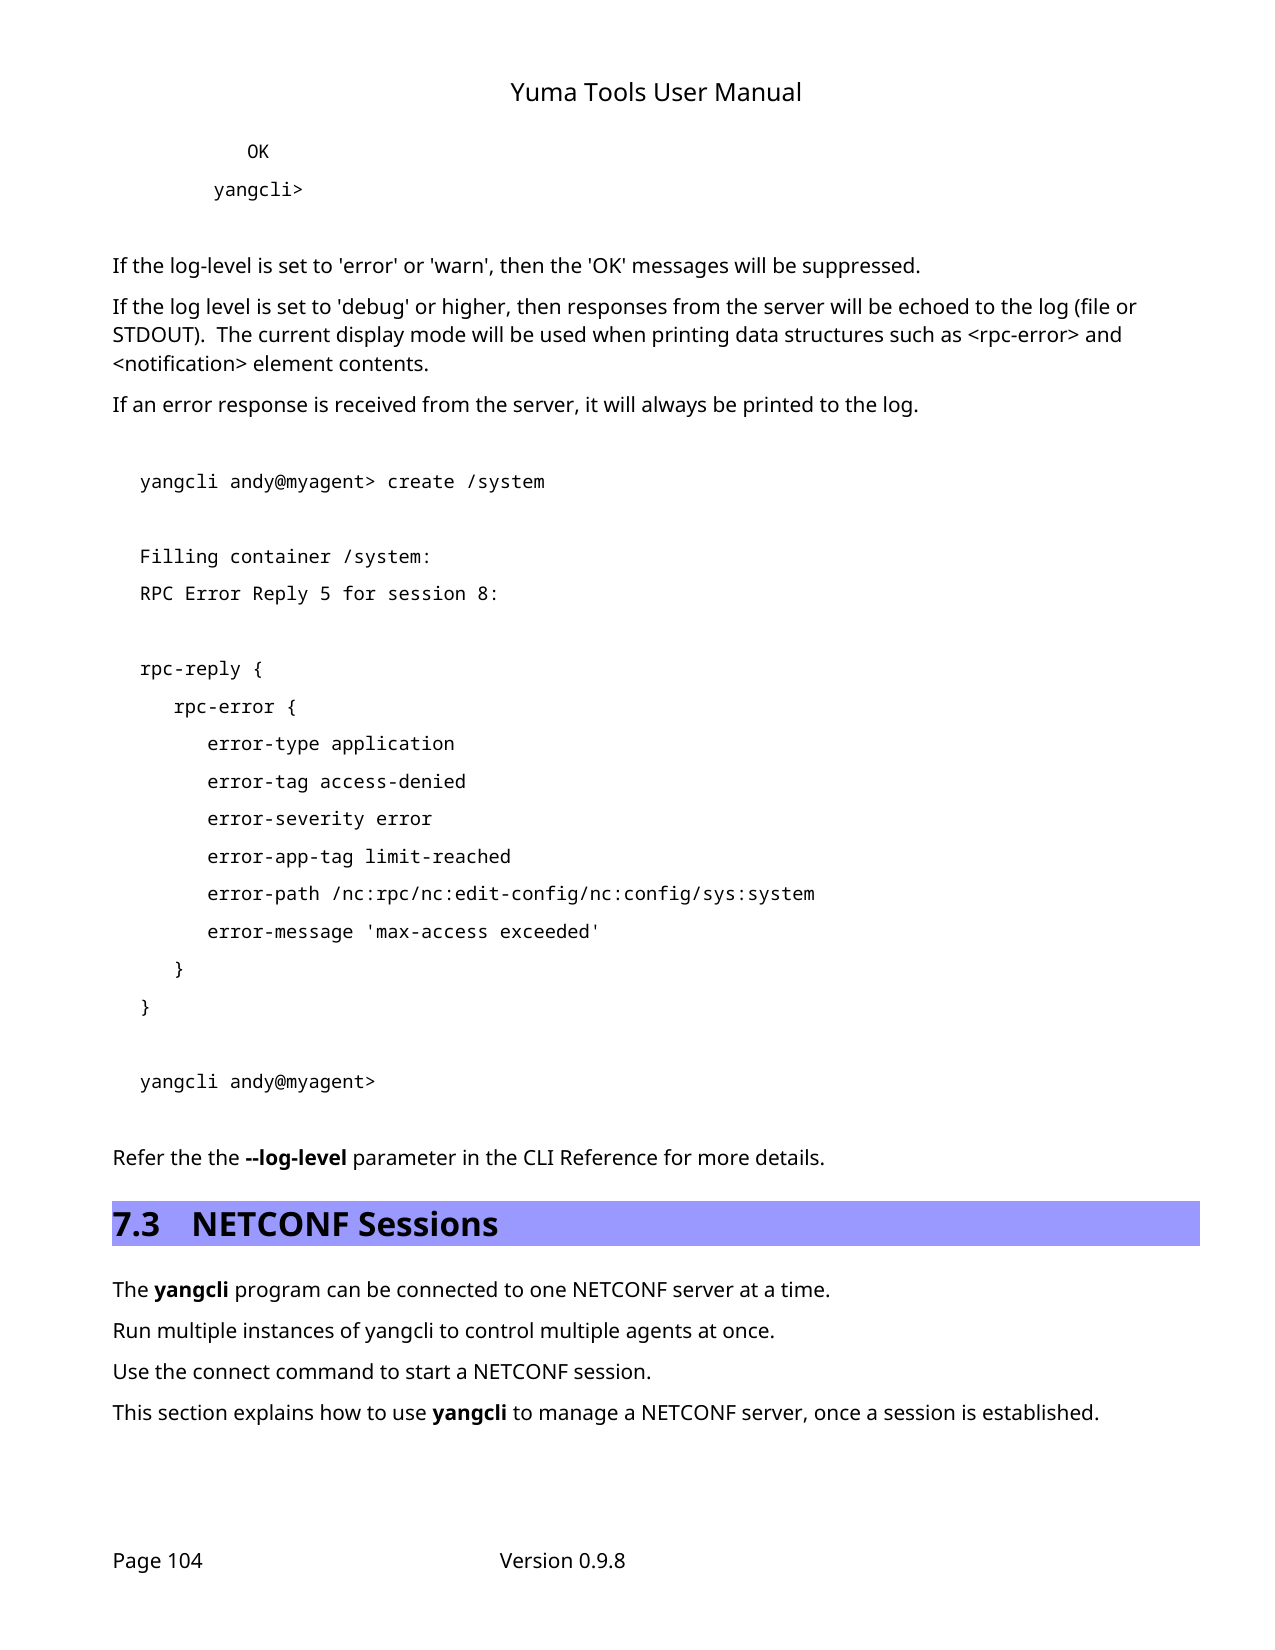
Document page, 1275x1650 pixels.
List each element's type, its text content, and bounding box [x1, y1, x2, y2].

text rpc-error { [139, 693, 1200, 719]
text If the log level is set to 'debug' or higher, then responses from the server will be echoed to the log (file or STDOUT). The current display mode will be used when printing data structures such as <rpc-error> and <notification> element contents. [112, 292, 1200, 377]
subtitle NETCONF Sessions [112, 1201, 1200, 1246]
text Run multiple instances of yangcli to control multiple agents at once. [112, 1316, 1200, 1345]
text error-path /nc:rpc/nc:edit-config/nc:config/sys:system [139, 881, 1200, 906]
text OK [139, 138, 1200, 164]
text yangcli> [139, 176, 1200, 202]
text } [139, 956, 1200, 981]
text error-tag access-denied [139, 768, 1200, 794]
text } [139, 993, 1200, 1019]
text The yangcli program can be connected to one NETCONF server at a time. [112, 1275, 1200, 1304]
text rpc-reply { [139, 656, 1200, 681]
text error-severity error [139, 806, 1200, 831]
text Refer the the --log-level parameter in the CLI Reference for more details. [112, 1143, 1200, 1172]
text error-type application [139, 731, 1200, 756]
text error-app-tag limit-reached [139, 843, 1200, 869]
text yangcli andy@myagent> create /system [139, 468, 1200, 494]
text yangcli andy@myagent> [139, 1068, 1200, 1094]
text This section explains how to use yangcli to manage a NETCONF server, once a session is established. [112, 1398, 1200, 1427]
text Filling container /system: [139, 543, 1200, 569]
text If the log-level is set to 'error' or 'warn', then the 'OK' messages will be suppressed. [112, 251, 1200, 279]
text If an error response is received from the server, it will always be printed to the log. [112, 390, 1200, 418]
text Use the connect command to start a NETCONF session. [112, 1357, 1200, 1386]
text error-message 'max-access exceeded' [139, 918, 1200, 944]
text RPC Error Reply 5 for session 8: [139, 581, 1200, 606]
